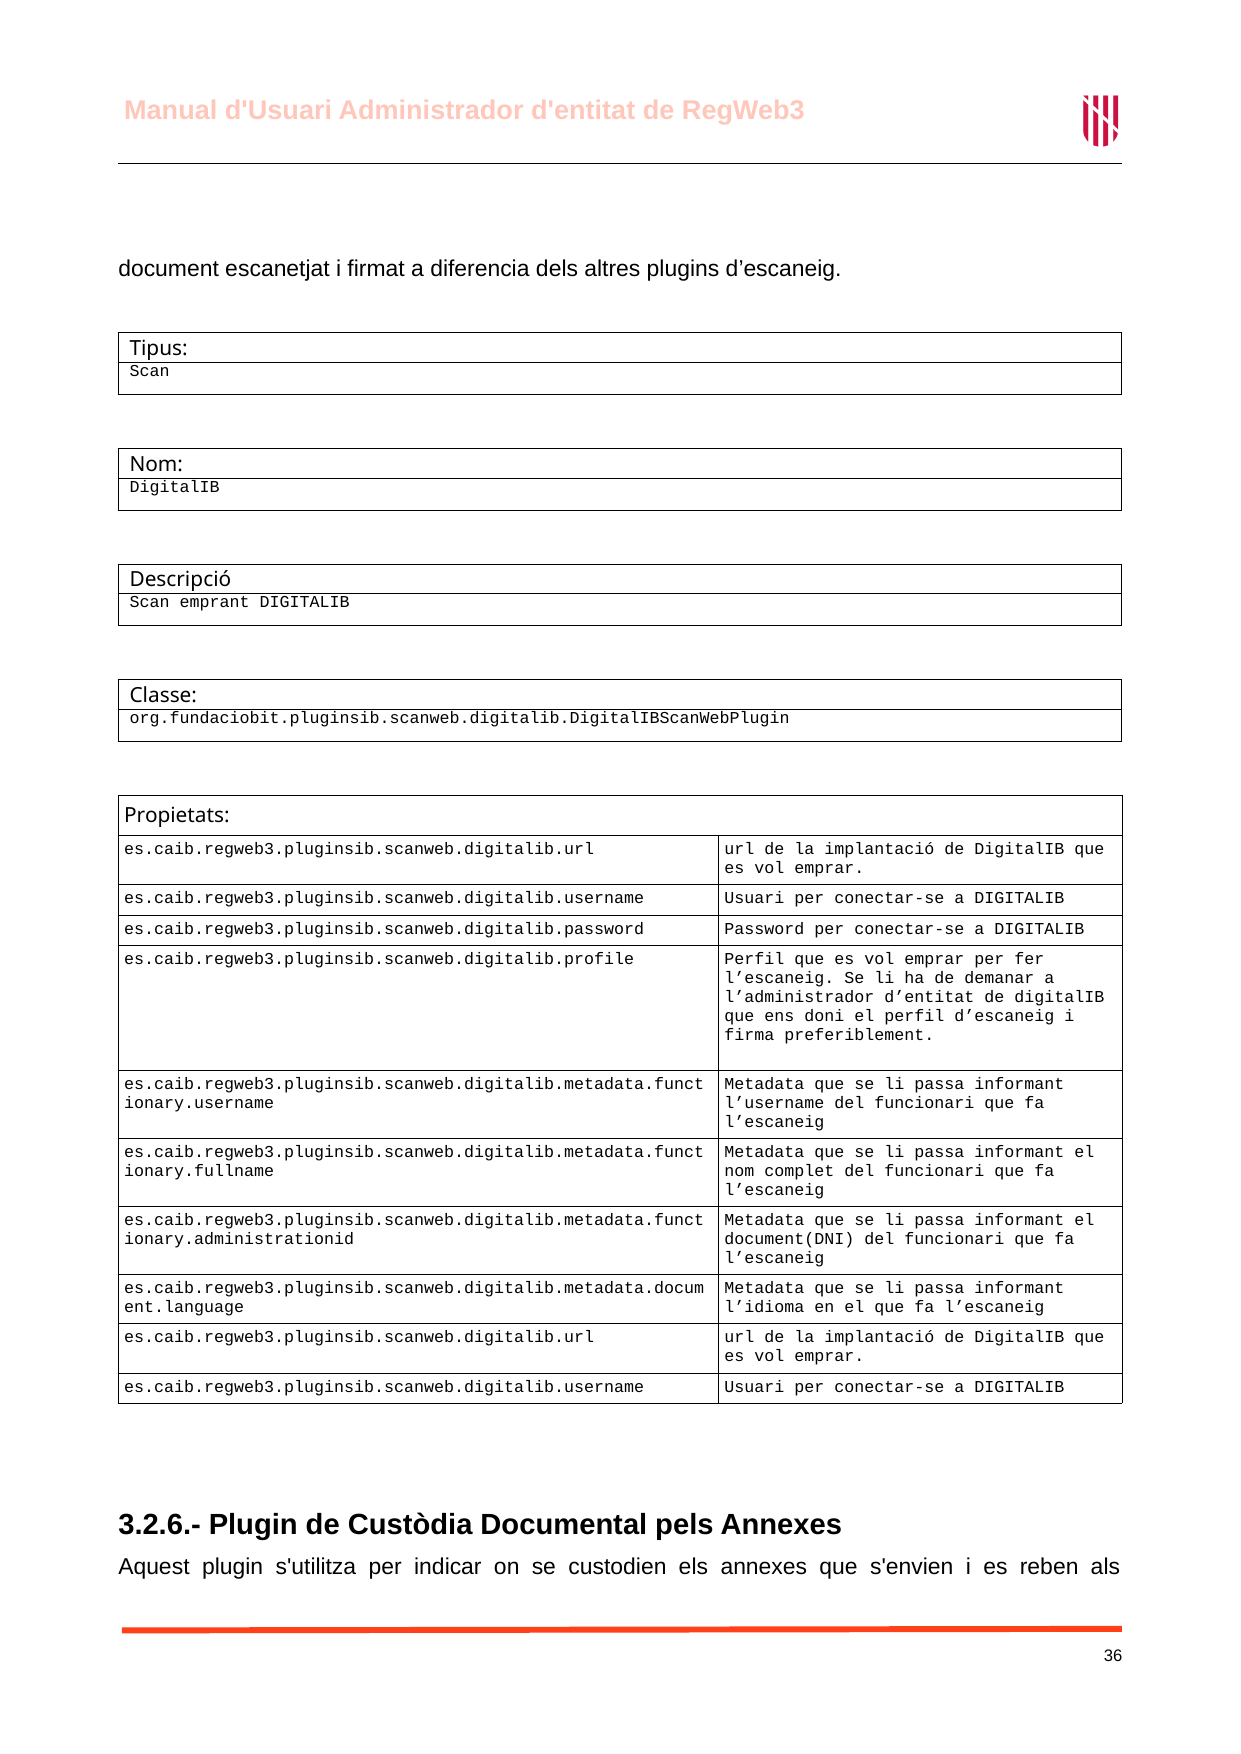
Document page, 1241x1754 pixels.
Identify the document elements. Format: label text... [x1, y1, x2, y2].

table_cell es.caib.regweb3.pluginsib.scanweb.digitalib.url [119, 1324, 718, 1372]
table_cell es.caib.regweb3.pluginsib.scanweb.digitalib.metadata.functionary.username [119, 1071, 718, 1138]
table_cell es.caib.regweb3.pluginsib.scanweb.digitalib.metadata.functionary.fullname [119, 1139, 718, 1206]
table_cell es.caib.regweb3.pluginsib.scanweb.digitalib.profile [119, 946, 718, 1069]
table_cell Metadata que se li passa informant l’idioma en el que fa l’escaneig [719, 1275, 1122, 1323]
table_cell es.caib.regweb3.pluginsib.scanweb.digitalib.password [119, 916, 718, 945]
table_cell Scan emprant DIGITALIB [119, 594, 1121, 625]
table_cell Perfil que es vol emprar per fer l’escaneig. Se li ha de demanar a l’administrador d’entitat de digitalIB que ens doni el perfil d’escaneig i firma preferiblement. [719, 946, 1122, 1069]
table_cell Usuari per conectar-se a DIGITALIB [719, 1374, 1122, 1403]
table_cell url de la implantació de DigitalIB que es vol emprar. [719, 836, 1122, 884]
table_cell DigitalIB [119, 479, 1121, 510]
subtitle Plugin de Custòdia Documental pels Annexes [118, 1507, 1122, 1541]
table_header Tipus: [119, 333, 1121, 362]
table_cell Scan [119, 363, 1121, 394]
picture [1080, 93, 1121, 148]
table_cell Usuari per conectar-se a DIGITALIB [719, 885, 1122, 914]
table_cell Metadata que se li passa informant el document(DNI) del funcionari que fa l’escaneig [719, 1207, 1122, 1274]
table_cell es.caib.regweb3.pluginsib.scanweb.digitalib.username [119, 885, 718, 914]
table_header Nom: [119, 449, 1121, 477]
table_header Descripció [119, 565, 1121, 593]
table_header Propietats: [119, 796, 1122, 835]
table_cell es.caib.regweb3.pluginsib.scanweb.digitalib.metadata.document.language [119, 1275, 718, 1323]
table_cell es.caib.regweb3.pluginsib.scanweb.digitalib.url [119, 836, 718, 884]
table_cell es.caib.regweb3.pluginsib.scanweb.digitalib.username [119, 1374, 718, 1403]
text document escanetjat i firmat a diferencia dels altres plugins d’escaneig. [118, 254, 1122, 281]
table_cell Metadata que se li passa informant l’username del funcionari que fa l’escaneig [719, 1071, 1122, 1138]
text Aquest plugin s'utilitza per indicar on se custodien els annexes que s'envien i es reben als [118, 1553, 1122, 1579]
table_cell es.caib.regweb3.pluginsib.scanweb.digitalib.metadata.functionary.administrationid [119, 1207, 718, 1274]
table_cell url de la implantació de DigitalIB que es vol emprar. [719, 1324, 1122, 1372]
table_cell Password per conectar-se a DIGITALIB [719, 916, 1122, 945]
table_cell Metadata que se li passa informant el nom complet del funcionari que fa l’escaneig [719, 1139, 1122, 1206]
table_header Classe: [119, 680, 1121, 709]
table_cell org.fundaciobit.pluginsib.scanweb.digitalib.DigitalIBScanWebPlugin [119, 710, 1121, 741]
